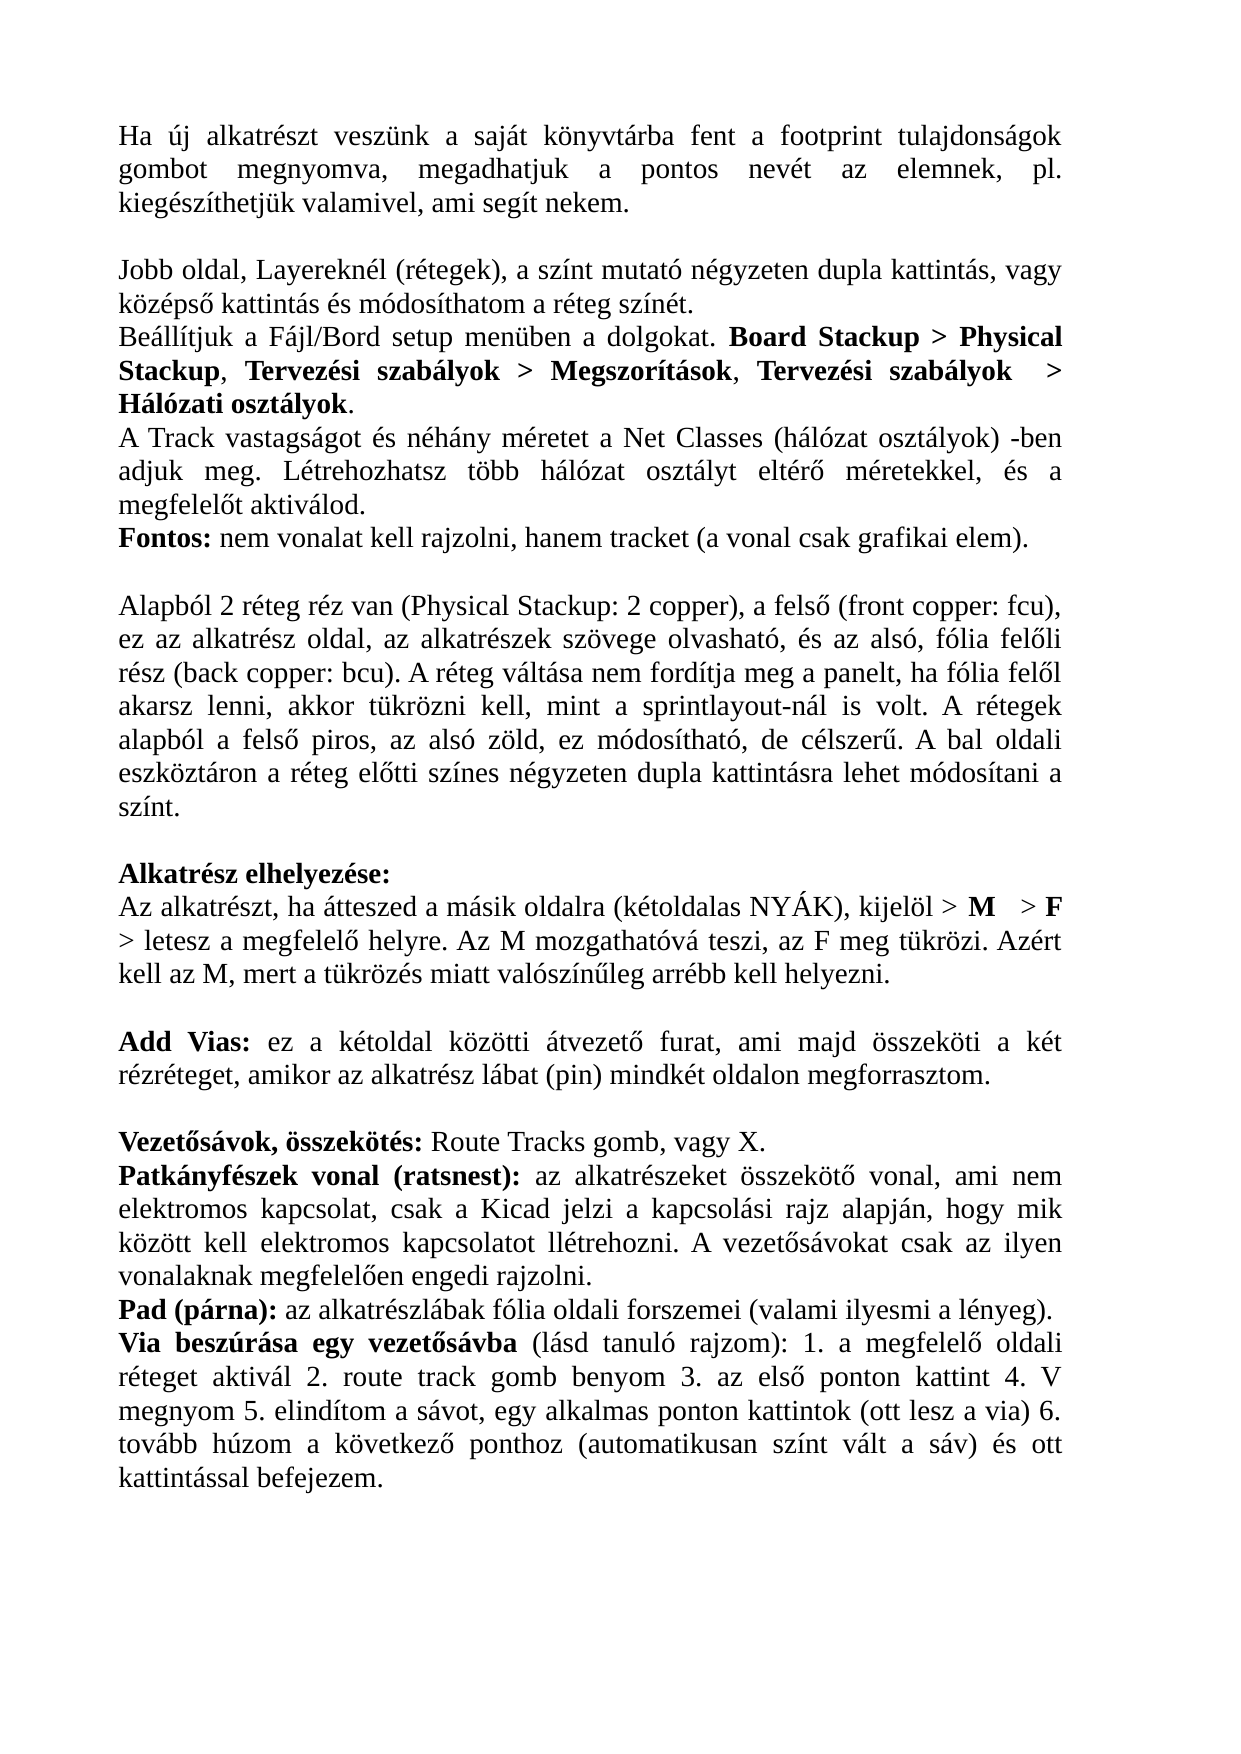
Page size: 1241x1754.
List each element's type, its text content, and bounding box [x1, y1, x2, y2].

text Pad (párna): az alkatrészlábak fólia oldali forszemei (valami ilyesmi a lényeg). [118, 1292, 1063, 1326]
text Alkatrész elhelyezése: [118, 856, 1063, 889]
text Via beszúrása egy vezetősávba (lásd tanuló rajzom): 1. a megfelelő oldali réteget aktivál 2. route track gomb benyom 3. az első ponton kattint 4. V megnyom 5. elindítom a sávot, egy alkalmas ponton kattintok (ott lesz a via) 6. tovább húzom a következő ponthoz (automatikusan színt vált a sáv) és ott kattintással befejezem. [118, 1326, 1063, 1493]
text Beállítjuk a Fájl/Bord setup menüben a dolgokat. Board Stackup > Physical Stackup, Tervezési szabályok > Megszorítások, Tervezési szabályok > Hálózati osztályok. [118, 319, 1063, 420]
text Jobb oldal, Layereknél (rétegek), a színt mutató négyzeten dupla kattintás, vagy középső kattintás és módosíthatom a réteg színét. [118, 252, 1063, 319]
text Az alkatrészt, ha átteszed a másik oldalra (kétoldalas NYÁK), kijelöl > M > F > letesz a megfelelő helyre. Az M mozgathatóvá teszi, az F meg tükrözi. Azért kell az M, mert a tükrözés miatt valószínűleg arrébb kell helyezni. [118, 889, 1063, 990]
text Ha új alkatrészt veszünk a saját könyvtárba fent a footprint tulajdonságok gombot megnyomva, megadhatjuk a pontos nevét az elemnek, pl. kiegészíthetjük valamivel, ami segít nekem. [118, 118, 1063, 219]
text Vezetősávok, összekötés: Route Tracks gomb, vagy X. [118, 1124, 1063, 1158]
text Patkányfészek vonal (ratsnest): az alkatrészeket összekötő vonal, ami nem elektromos kapcsolat, csak a Kicad jelzi a kapcsolási rajz alapján, hogy mik között kell elektromos kapcsolatot llétrehozni. A vezetősávokat csak az ilyen vonalaknak megfelelően engedi rajzolni. [118, 1158, 1063, 1292]
text Fontos: nem vonalat kell rajzolni, hanem tracket (a vonal csak grafikai elem). [118, 521, 1063, 554]
text Alapból 2 réteg réz van (Physical Stackup: 2 copper), a felső (front copper: fcu), ez az alkatrész oldal, az alkatrészek szövege olvasható, és az alsó, fólia felőli rész (back copper: bcu). A réteg váltása nem fordítja meg a panelt, ha fólia felől akarsz lenni, akkor tükrözni kell, mint a sprintlayout-nál is volt. A rétegek alapból a felső piros, az alsó zöld, ez módosítható, de célszerű. A bal oldali eszköztáron a réteg előtti színes négyzeten dupla kattintásra lehet módosítani a színt. [118, 588, 1063, 822]
text Add Vias: ez a kétoldal közötti átvezető furat, ami majd összeköti a két rézréteget, amikor az alkatrész lábat (pin) mindkét oldalon megforrasztom. [118, 1024, 1063, 1091]
text A Track vastagságot és néhány méretet a Net Classes (hálózat osztályok) -ben adjuk meg. Létrehozhatsz több hálózat osztályt eltérő méretekkel, és a megfelelőt aktiválod. [118, 420, 1063, 521]
